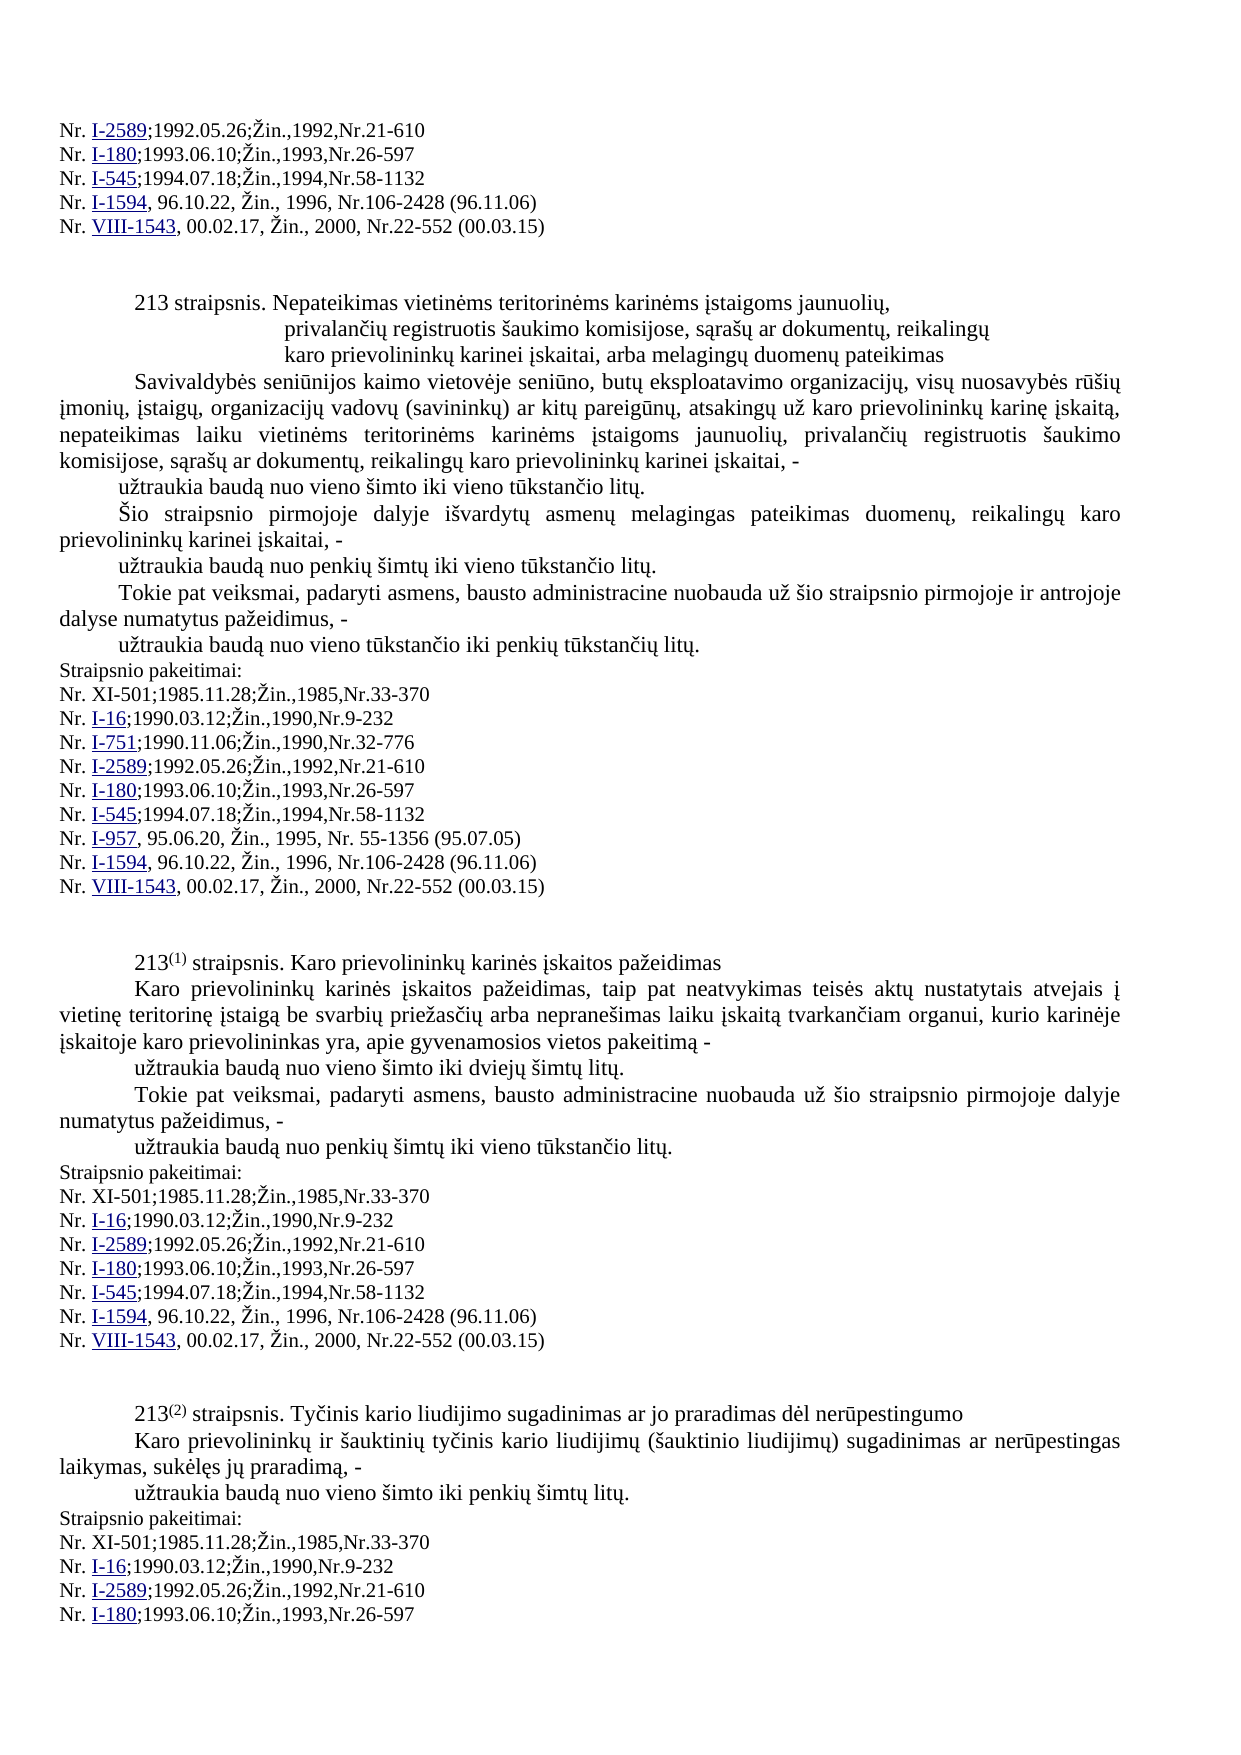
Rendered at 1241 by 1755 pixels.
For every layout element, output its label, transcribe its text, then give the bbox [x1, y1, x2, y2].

text Straipsnio pakeitimai: [59, 1160, 1122, 1184]
text Nr. I-2589;1992.05.26;Žin.,1992,Nr.21-610 [59, 1578, 1122, 1602]
text Nr. I-16;1990.03.12;Žin.,1990,Nr.9-232 [59, 706, 1122, 730]
text privalančių registruotis šaukimo komisijose, sąrašų ar dokumentų, reikalingų [209, 315, 1122, 342]
text Nr. I-545;1994.07.18;Žin.,1994,Nr.58-1132 [59, 166, 1122, 190]
text Nr. I-180;1993.06.10;Žin.,1993,Nr.26-597 [59, 1256, 1122, 1280]
text užtraukia baudą nuo vieno šimto iki dviejų šimtų litų. [59, 1054, 1122, 1081]
text Straipsnio pakeitimai: [59, 1506, 1122, 1530]
text Nr. I-2589;1992.05.26;Žin.,1992,Nr.21-610 [59, 1232, 1122, 1256]
text Nr. VIII-1543, 00.02.17, Žin., 2000, Nr.22-552 (00.03.15) [59, 874, 1122, 898]
text Nr. I-1594, 96.10.22, Žin., 1996, Nr.106-2428 (96.11.06) [59, 1304, 1122, 1328]
text Nr. XI-501;1985.11.28;Žin.,1985,Nr.33-370 [59, 1530, 1122, 1554]
text Straipsnio pakeitimai: [59, 658, 1122, 682]
text Nr. I-2589;1992.05.26;Žin.,1992,Nr.21-610 [59, 118, 1122, 142]
text užtraukia baudą nuo penkių šimtų iki vieno tūkstančio litų. [59, 1133, 1122, 1160]
text Tokie pat veiksmai, padaryti asmens, bausto administracine nuobauda už šio straipsnio pirmojoje dalyje numatytus pažeidimus, - [59, 1081, 1122, 1133]
text Nr. I-751;1990.11.06;Žin.,1990,Nr.32-776 [59, 730, 1122, 754]
text Nr. I-1594, 96.10.22, Žin., 1996, Nr.106-2428 (96.11.06) [59, 190, 1122, 214]
text užtraukia baudą nuo penkių šimtų iki vieno tūkstančio litų. [59, 552, 1122, 579]
text Nr. XI-501;1985.11.28;Žin.,1985,Nr.33-370 [59, 1184, 1122, 1208]
text Nr. I-545;1994.07.18;Žin.,1994,Nr.58-1132 [59, 802, 1122, 826]
text užtraukia baudą nuo vieno šimto iki vieno tūkstančio litų. [59, 473, 1122, 500]
text Nr. I-545;1994.07.18;Žin.,1994,Nr.58-1132 [59, 1280, 1122, 1304]
text karo prievolininkų karinei įskaitai, arba melagingų duomenų pateikimas [209, 342, 1122, 368]
text Tokie pat veiksmai, padaryti asmens, bausto administracine nuobauda už šio straipsnio pirmojoje ir antrojoje dalyse numatytus pažeidimus, - [59, 579, 1122, 631]
text Nr. I-2589;1992.05.26;Žin.,1992,Nr.21-610 [59, 754, 1122, 778]
text Karo prievolininkų karinės įskaitos pažeidimas, taip pat neatvykimas teisės aktų nustatytais atvejais į vietinę teritorinę įstaigą be svarbių priežasčių arba nepranešimas laiku įskaitą tvarkančiam organui, kurio karinėje įskaitoje karo prievolininkas yra, apie gyvenamosios vietos pakeitimą - [59, 975, 1122, 1054]
text 213 straipsnis. Nepateikimas vietinėms teritorinėms karinėms įstaigoms jaunuolių, [59, 289, 1122, 315]
text Nr. VIII-1543, 00.02.17, Žin., 2000, Nr.22-552 (00.03.15) [59, 1328, 1122, 1352]
text užtraukia baudą nuo vieno šimto iki penkių šimtų litų. [59, 1479, 1122, 1506]
text Nr. I-16;1990.03.12;Žin.,1990,Nr.9-232 [59, 1554, 1122, 1578]
text 213(2) straipsnis. Tyčinis kario liudijimo sugadinimas ar jo praradimas dėl nerūpestingumo [59, 1400, 1122, 1427]
text Karo prievolininkų ir šauktinių tyčinis kario liudijimų (šauktinio liudijimų) sugadinimas ar nerūpestingas laikymas, sukėlęs jų praradimą, - [59, 1427, 1122, 1479]
text Nr. XI-501;1985.11.28;Žin.,1985,Nr.33-370 [59, 682, 1122, 706]
text Nr. I-1594, 96.10.22, Žin., 1996, Nr.106-2428 (96.11.06) [59, 850, 1122, 874]
text Nr. I-957, 95.06.20, Žin., 1995, Nr. 55-1356 (95.07.05) [59, 826, 1122, 850]
text Nr. I-180;1993.06.10;Žin.,1993,Nr.26-597 [59, 142, 1122, 166]
text 213(1) straipsnis. Karo prievolininkų karinės įskaitos pažeidimas [59, 949, 1122, 975]
text Nr. VIII-1543, 00.02.17, Žin., 2000, Nr.22-552 (00.03.15) [59, 214, 1122, 238]
text Nr. I-180;1993.06.10;Žin.,1993,Nr.26-597 [59, 778, 1122, 802]
text Savivaldybės seniūnijos kaimo vietovėje seniūno, butų eksploatavimo organizacijų, visų nuosavybės rūšių įmonių, įstaigų, organizacijų vadovų (savininkų) ar kitų pareigūnų, atsakingų už karo prievolininkų karinę įskaitą, nepateikimas laiku vietinėms teritorinėms karinėms įstaigoms jaunuolių, privalančių registruotis šaukimo komisijose, sąrašų ar dokumentų, reikalingų karo prievolininkų karinei įskaitai, - [59, 368, 1122, 473]
text Nr. I-16;1990.03.12;Žin.,1990,Nr.9-232 [59, 1208, 1122, 1232]
text užtraukia baudą nuo vieno tūkstančio iki penkių tūkstančių litų. [59, 631, 1122, 658]
text Šio straipsnio pirmojoje dalyje išvardytų asmenų melagingas pateikimas duomenų, reikalingų karo prievolininkų karinei įskaitai, - [59, 500, 1122, 552]
text Nr. I-180;1993.06.10;Žin.,1993,Nr.26-597 [59, 1602, 1122, 1626]
